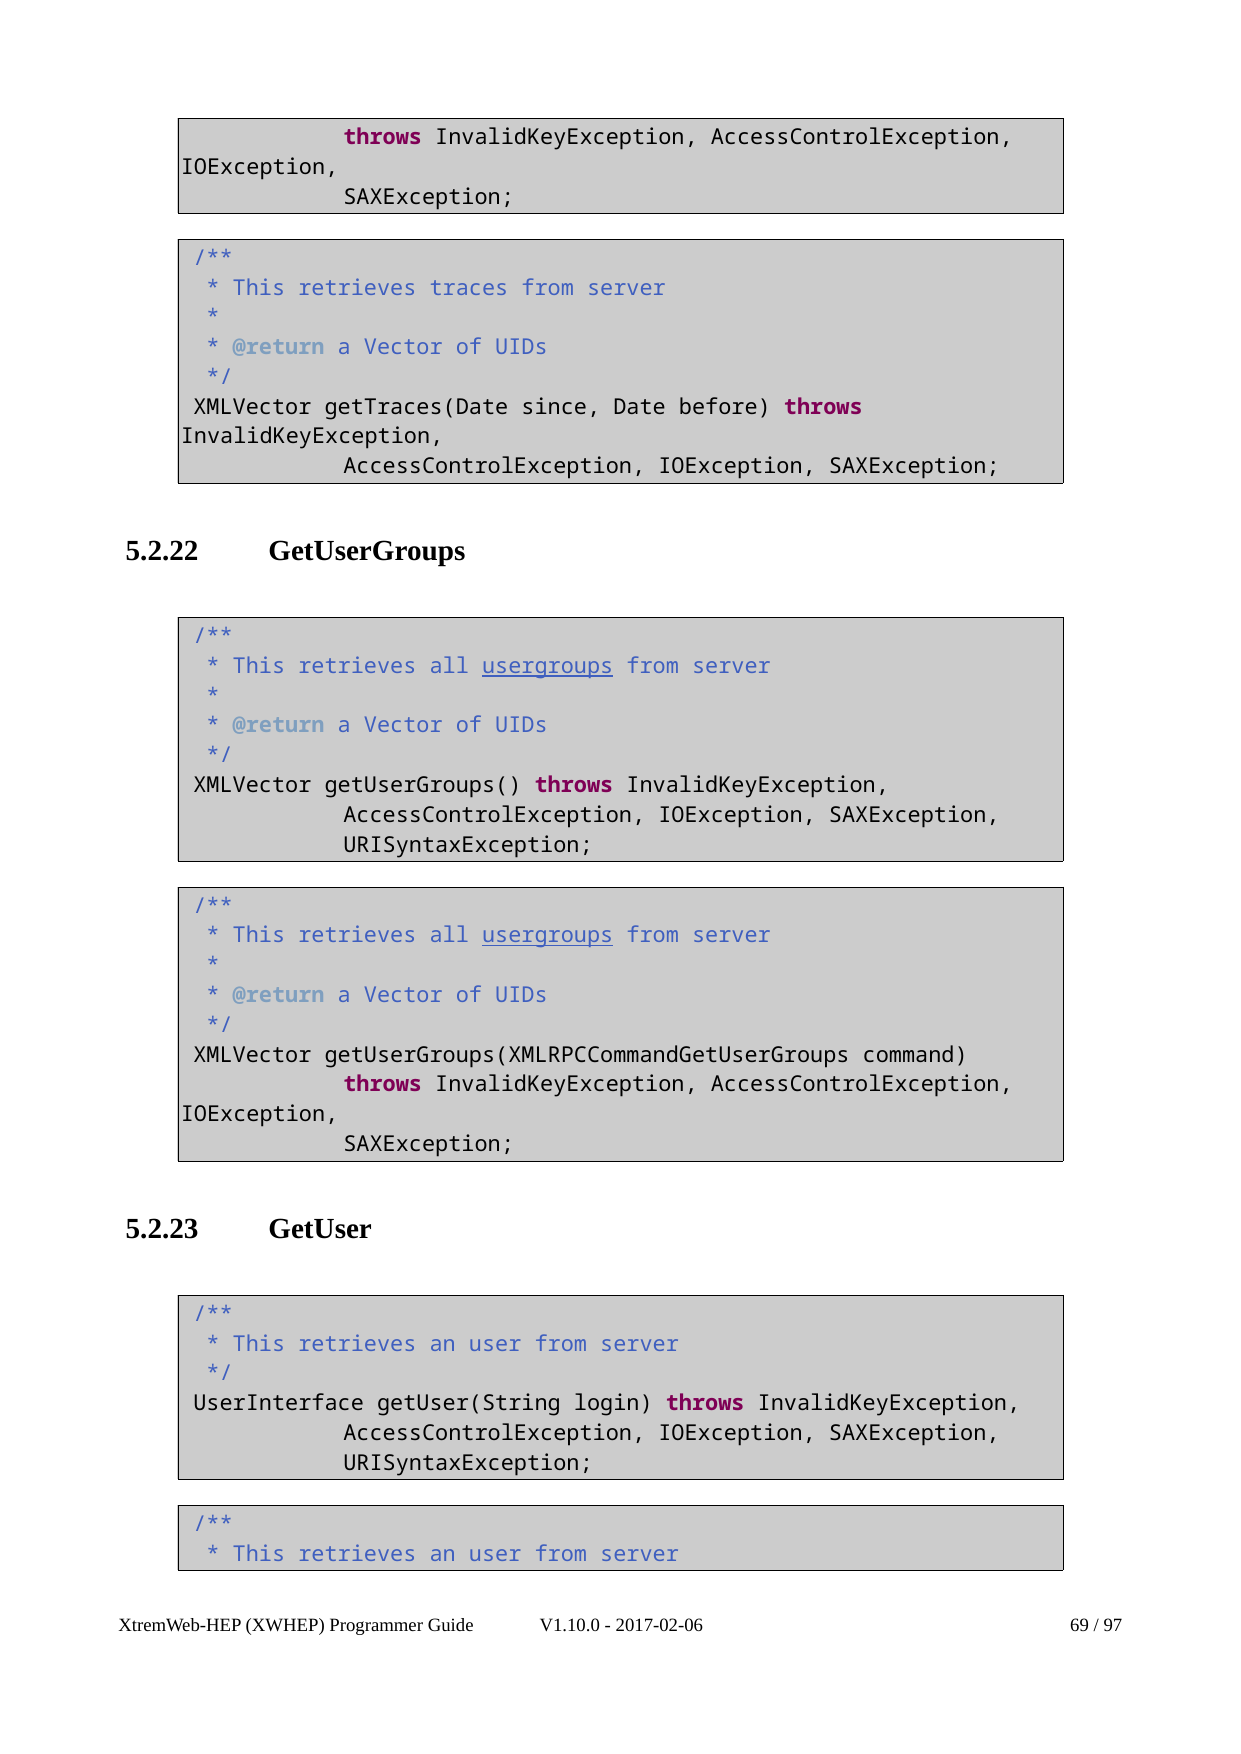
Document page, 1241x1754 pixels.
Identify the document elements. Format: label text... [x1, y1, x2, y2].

text /** [179, 1296, 1063, 1324]
text * [179, 677, 1063, 706]
text * This retrieves all usergroups from server [179, 647, 1063, 677]
text * @return a Vector of UIDs [179, 706, 1063, 736]
text UserInterface getUser(String login) throws InvalidKeyException, [179, 1384, 1063, 1414]
text AccessControlException, IOException, SAXException, [179, 796, 1063, 826]
text * This retrieves an user from server [179, 1324, 1063, 1354]
text * @return a Vector of UIDs [179, 328, 1063, 358]
text /** [179, 240, 1063, 268]
text SAXException; [179, 1125, 1063, 1161]
text XMLVector getUserGroups(XMLRPCCommandGetUserGroups command) [179, 1036, 1063, 1065]
text SAXException; [179, 178, 1063, 213]
text /** [179, 618, 1063, 647]
text throws InvalidKeyException, AccessControlException, IOException, [179, 119, 1063, 178]
text * [179, 946, 1063, 976]
text /** [179, 1506, 1063, 1534]
text * This retrieves an user from server [179, 1534, 1063, 1570]
text AccessControlException, IOException, SAXException, [179, 1414, 1063, 1444]
text XMLVector getTraces(Date since, Date before) throws InvalidKeyException, [179, 388, 1063, 447]
text */ [179, 1006, 1063, 1036]
text XMLVector getUserGroups() throws InvalidKeyException, [179, 766, 1063, 796]
text URISyntaxException; [179, 1444, 1063, 1479]
text URISyntaxException; [179, 826, 1063, 861]
text * @return a Vector of UIDs [179, 976, 1063, 1006]
subtitle GetUserGroups [118, 533, 1122, 567]
text */ [179, 736, 1063, 766]
subtitle GetUser [118, 1211, 1122, 1244]
text */ [179, 358, 1063, 388]
text * [179, 298, 1063, 328]
text * This retrieves all usergroups from server [179, 916, 1063, 946]
text /** [179, 888, 1063, 916]
text throws InvalidKeyException, AccessControlException, IOException, [179, 1065, 1063, 1125]
text * This retrieves traces from server [179, 268, 1063, 298]
text AccessControlException, IOException, SAXException; [179, 447, 1063, 483]
text */ [179, 1354, 1063, 1384]
